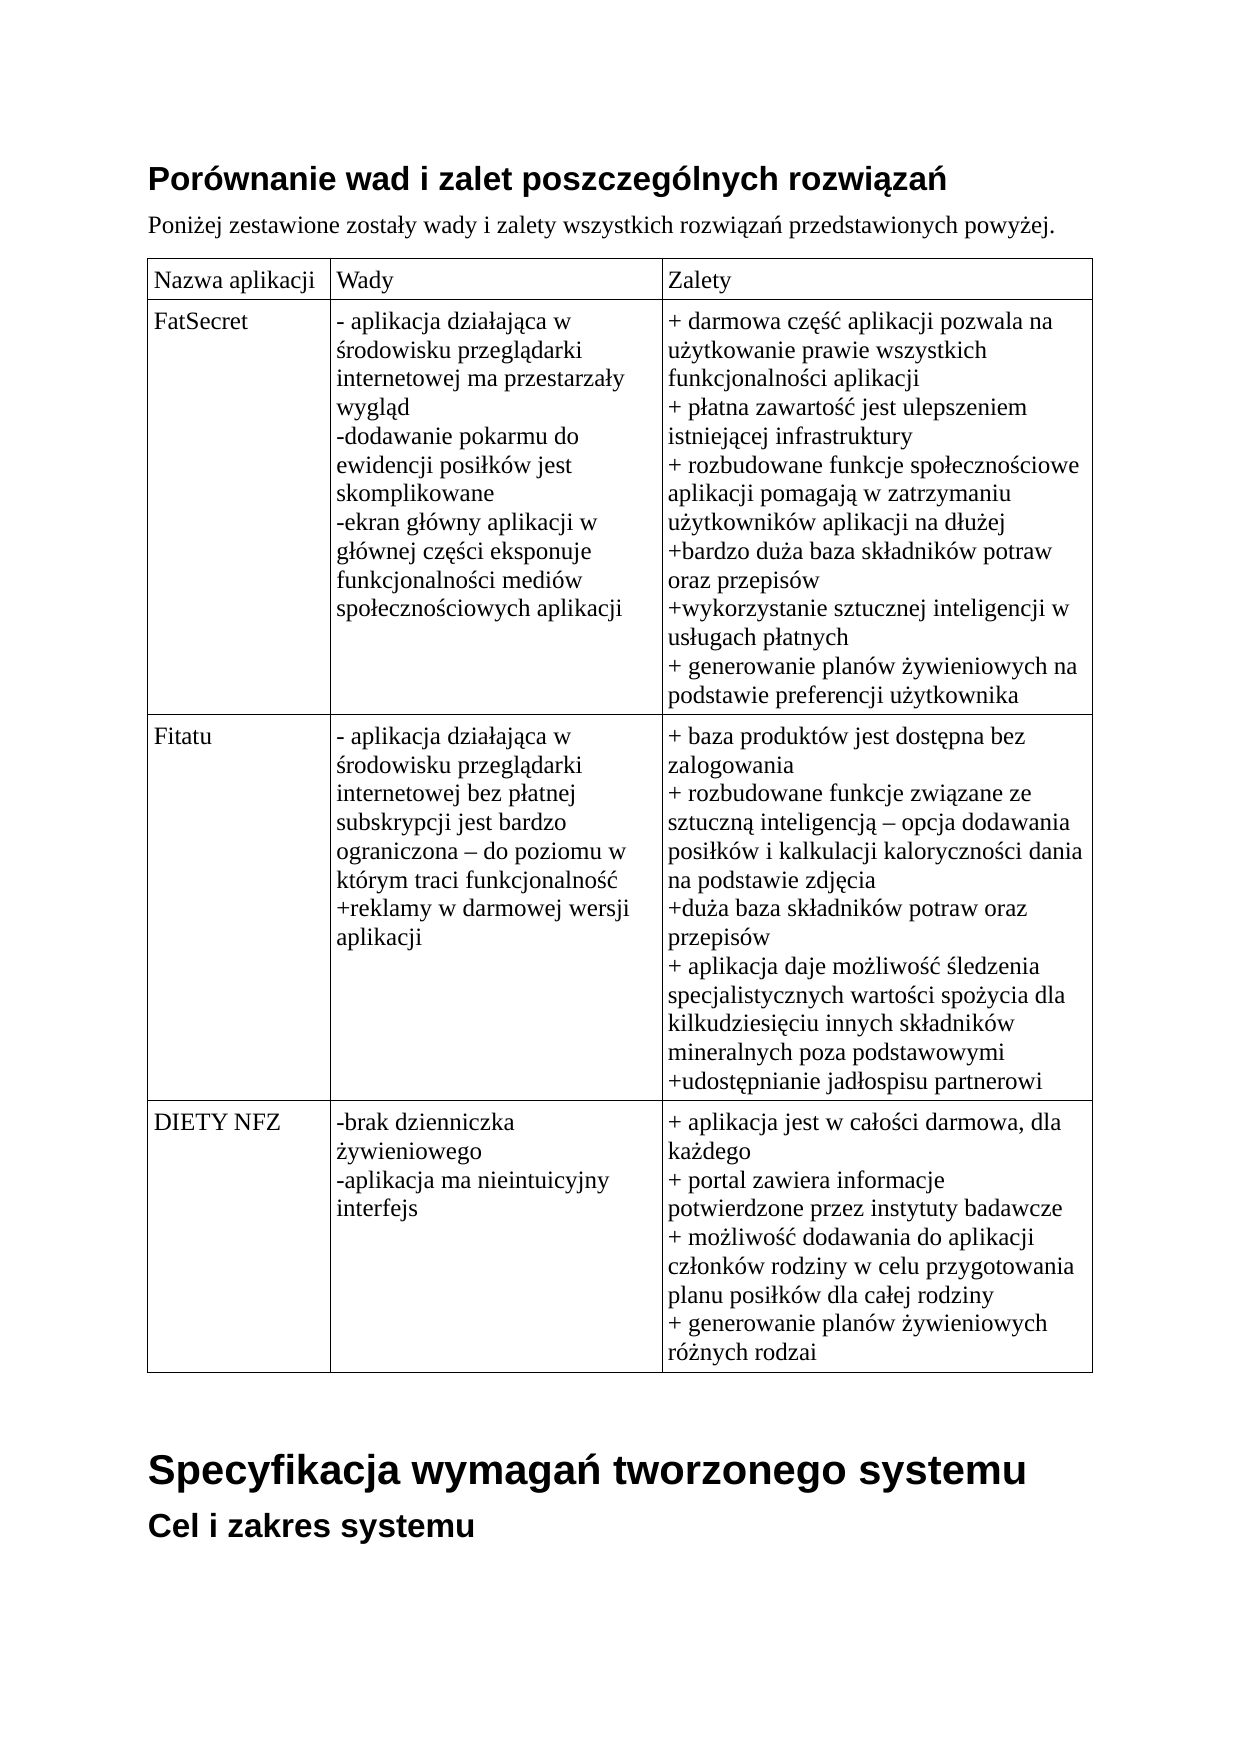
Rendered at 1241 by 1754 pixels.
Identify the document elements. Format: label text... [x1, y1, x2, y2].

table_cell - aplikacja działająca w środowisku przeglądarki internetowej ma przestarzały wygląd -dodawanie pokarmu do ewidencji posiłków jest skomplikowane -ekran główny aplikacji w głównej części eksponuje funkcjonalności mediów społecznościowych aplikacji [331, 300, 662, 714]
table_cell - aplikacja działająca w środowisku przeglądarki internetowej bez płatnej subskrypcji jest bardzo ograniczona – do poziomu w którym traci funkcjonalność +reklamy w darmowej wersji aplikacji [331, 715, 662, 1100]
table_cell + darmowa część aplikacji pozwala na użytkowanie prawie wszystkich funkcjonalności aplikacji + płatna zawartość jest ulepszeniem istniejącej infrastruktury + rozbudowane funkcje społecznościowe aplikacji pomagają w zatrzymaniu użytkowników aplikacji na dłużej +bardzo duża baza składników potraw oraz przepisów +wykorzystanie sztucznej inteligencji w usługach płatnych + generowanie planów żywieniowych na podstawie preferencji użytkownika [663, 300, 1092, 714]
table_header Wady [331, 259, 662, 299]
text Cel i zakres systemu [148, 1506, 1092, 1544]
table_cell Fitatu [148, 715, 330, 1100]
table_cell + aplikacja jest w całości darmowa, dla każdego + portal zawiera informacje potwierdzone przez instytuty badawcze + możliwość dodawania do aplikacji członków rodziny w celu przygotowania planu posiłków dla całej rodziny + generowanie planów żywieniowych różnych rodzai [663, 1101, 1092, 1372]
table_header Zalety [663, 259, 1092, 299]
table_cell -brak dzienniczka żywieniowego -aplikacja ma nieintuicyjny interfejs [331, 1101, 662, 1372]
text Poniżej zestawione zostały wady i zalety wszystkich rozwiązań przedstawionych powyżej. [148, 210, 1092, 239]
table_cell + baza produktów jest dostępna bez zalogowania + rozbudowane funkcje związane ze sztuczną inteligencją – opcja dodawania posiłków i kalkulacji kaloryczności dania na podstawie zdjęcia +duża baza składników potraw oraz przepisów + aplikacja daje możliwość śledzenia specjalistycznych wartości spożycia dla kilkudziesięciu innych składników mineralnych poza podstawowymi +udostępnianie jadłospisu partnerowi [663, 715, 1092, 1100]
subtitle Specyfikacja wymagań tworzonego systemu [148, 1445, 1092, 1493]
subtitle Porównanie wad i zalet poszczególnych rozwiązań [148, 159, 1092, 198]
table_header Nazwa aplikacji [148, 259, 330, 299]
table_cell DIETY NFZ [148, 1101, 330, 1372]
table_cell FatSecret [148, 300, 330, 714]
